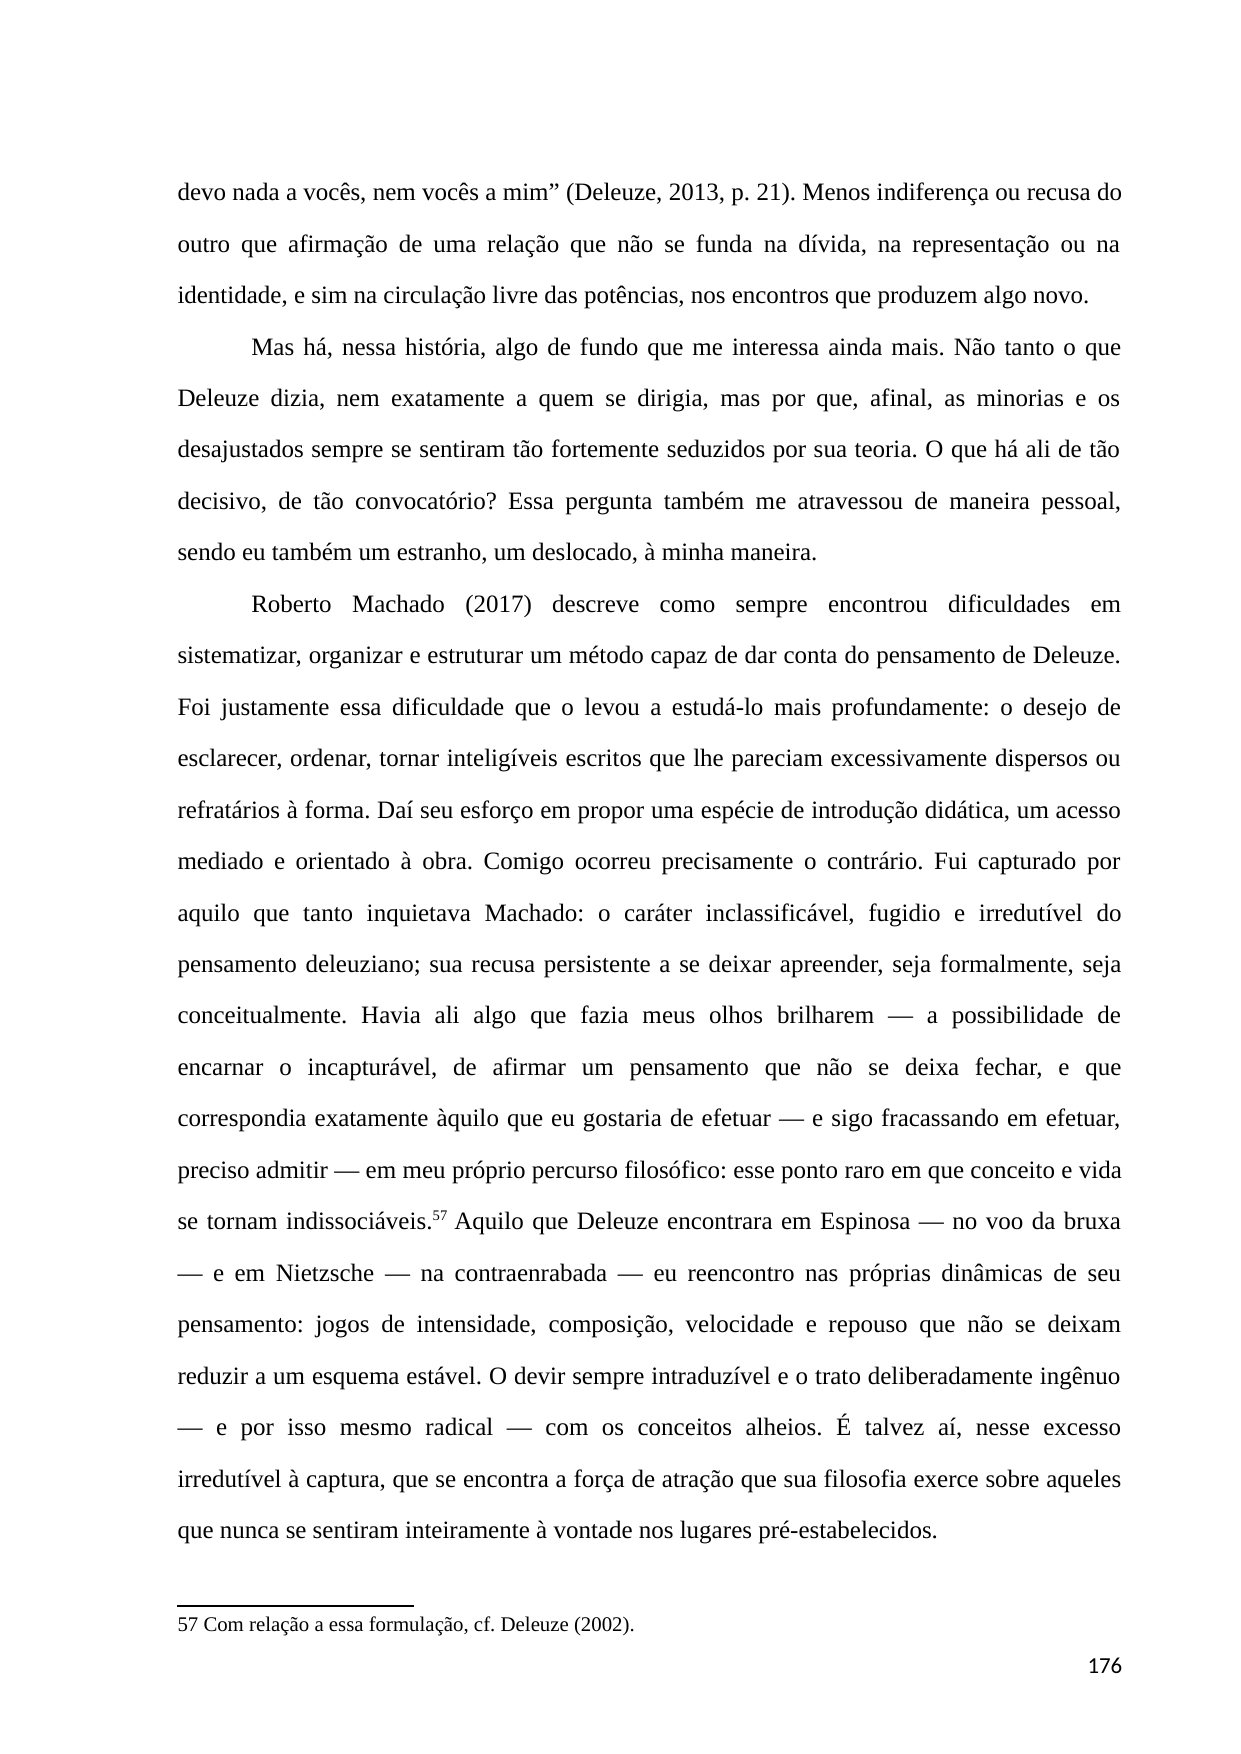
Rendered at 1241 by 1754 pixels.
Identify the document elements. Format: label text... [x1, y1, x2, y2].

text Mas há, nessa história, algo de fundo que me interessa ainda mais. Não tanto o que Deleuze dizia, nem exatamente a quem se dirigia, mas por que, afinal, as minorias e os desajustados sempre se sentiram tão fortemente seduzidos por sua teoria. O que há ali de tão decisivo, de tão convocatório? Essa pergunta também me atravessou de maneira pessoal, sendo eu também um estranho, um deslocado, à minha maneira. [177, 332, 1122, 566]
text Roberto Machado (2017) descreve como sempre encontrou dificuldades em sistematizar, organizar e estruturar um método capaz de dar conta do pensamento de Deleuze. Foi justamente essa dificuldade que o levou a estudá-lo mais profundamente: o desejo de esclarecer, ordenar, tornar inteligíveis escritos que lhe pareciam excessivamente dispersos ou refratários à forma. Daí seu esforço em propor uma espécie de introdução didática, um acesso mediado e orientado à obra. Comigo ocorreu precisamente o contrário. Fui capturado por aquilo que tanto inquietava Machado: o caráter inclassificável, fugidio e irredutível do pensamento deleuziano; sua recusa persistente a se deixar apreender, seja formalmente, seja conceitualmente. Havia ali algo que fazia meus olhos brilharem — a possibilidade de encarnar o incapturável, de afirmar um pensamento que não se deixa fechar, e que correspondia exatamente àquilo que eu gostaria de efetuar — e sigo fracassando em efetuar, preciso admitir — em meu próprio percurso filosófico: esse ponto raro em que conceito e vida se tornam indissociáveis. Aquilo que Deleuze encontrara em Espinosa — no voo da bruxa — e em Nietzsche — na contraenrabada — eu reencontro nas próprias dinâmicas de seu pensamento: jogos de intensidade, composição, velocidade e repouso que não se deixam reduzir a um esquema estável. O devir sempre intraduzível e o trato deliberadamente ingênuo — e por isso mesmo radical — com os conceitos alheios. É talvez aí, nesse excesso irredutível à captura, que se encontra a força de atração que sua filosofia exerce sobre aqueles que nunca se sentiram inteiramente à vontade nos lugares pré-estabelecidos. [177, 589, 1122, 1544]
text devo nada a vocês, nem vocês a mim” (Deleuze, 2013, p. 21). Menos indiferença ou recusa do outro que afirmação de uma relação que não se funda na dívida, na representação ou na identidade, e sim na circulação livre das potências, nos encontros que produzem algo novo. [177, 177, 1122, 309]
text Com relação a essa formulação, cf. Deleuze (2002). [177, 1612, 1122, 1636]
